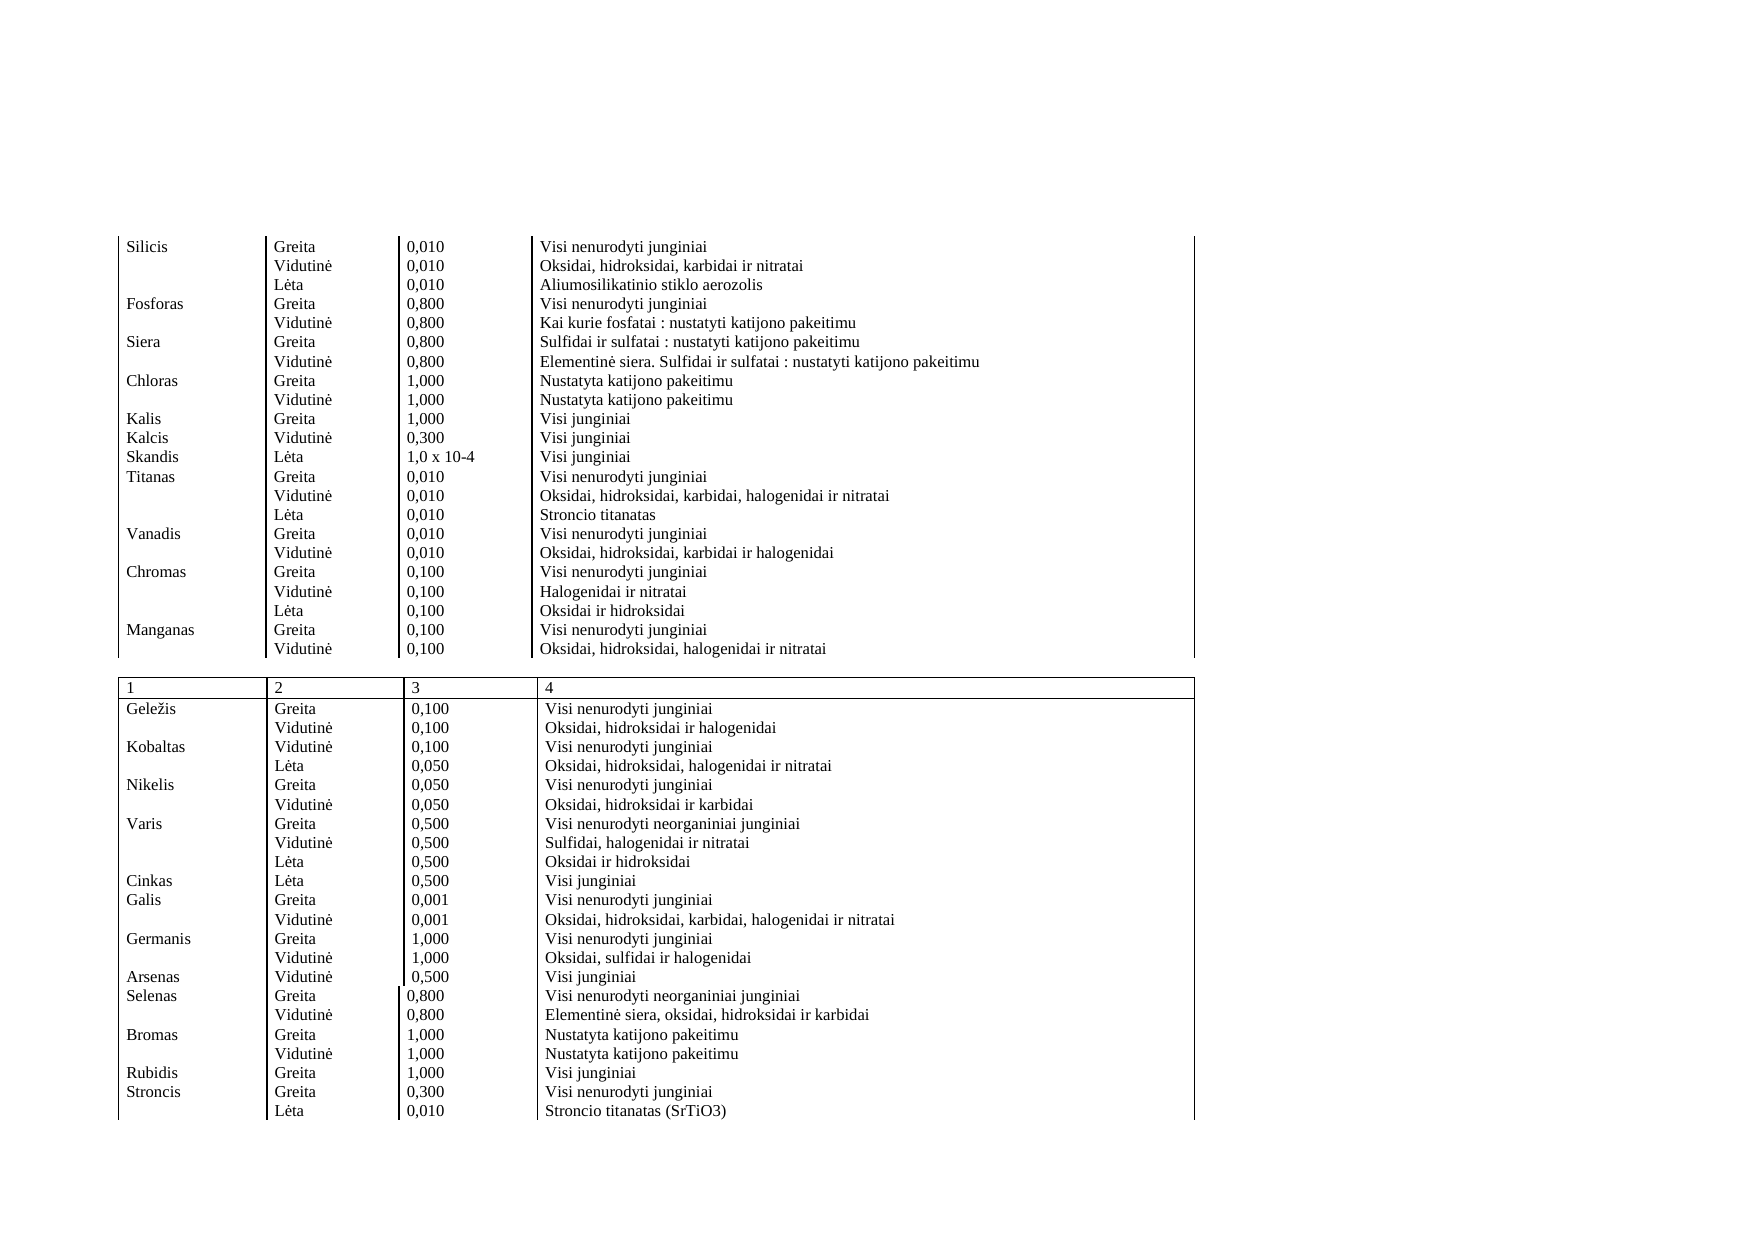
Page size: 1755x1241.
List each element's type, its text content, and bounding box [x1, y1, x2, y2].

table_cell Visi nenurodyti junginiai [533, 620, 1194, 639]
table_cell Lėta [267, 505, 398, 524]
table_cell Greita [267, 332, 398, 351]
table_cell Oksidai, hidroksidai, karbidai, halogenidai ir nitratai [533, 486, 1194, 505]
table_cell 0,001 [405, 909, 537, 928]
table_cell Visi nenurodyti junginiai [533, 294, 1194, 313]
table_cell Kobaltas [119, 737, 266, 756]
table_cell Visi junginiai [538, 1063, 1194, 1082]
table_cell 0,800 [400, 313, 531, 332]
table_cell [119, 313, 265, 332]
table_cell Nustatyta katijono pakeitimu [538, 1024, 1194, 1043]
table_cell Kalis [119, 409, 265, 428]
table_cell Chromas [119, 562, 265, 581]
table_cell Fosforas [119, 294, 265, 313]
table_cell Aliumosilikatinio stiklo aerozolis [533, 275, 1194, 294]
table_cell 0,500 [405, 852, 537, 871]
table_cell Oksidai, sulfidai ir halogenidai [538, 948, 1194, 967]
table_cell 0,800 [400, 332, 531, 351]
table_cell 0,050 0,050 [405, 775, 537, 813]
table_cell Greita [268, 986, 398, 1005]
table_cell 0,010 [400, 505, 531, 524]
table_cell Manganas [119, 620, 265, 639]
table_cell 0,050 [405, 756, 537, 775]
table_cell 0,800 [400, 1005, 537, 1024]
table_cell [119, 909, 266, 928]
table_cell 1,0 x 10-4 [400, 447, 531, 466]
table_cell [119, 601, 265, 620]
table_header 1 [119, 678, 266, 697]
table_cell Oksidai, hidroksidai, karbidai, halogenidai ir nitratai [538, 909, 1194, 928]
table_cell Lėta [268, 1101, 398, 1120]
table_cell Siera [119, 332, 265, 351]
table_cell [119, 852, 266, 871]
table_cell Geležis [119, 699, 266, 718]
table_cell Greita [267, 562, 398, 581]
table_cell [119, 505, 265, 524]
table_cell Halogenidai ir nitratai [533, 581, 1194, 601]
table_cell 0,500 [405, 967, 537, 986]
table_cell [119, 351, 265, 371]
table_cell Elementinė siera, oksidai, hidroksidai ir karbidai [538, 1005, 1194, 1024]
table_cell [119, 948, 266, 967]
table_cell 1,000 [405, 948, 537, 967]
table_cell Vidutinė [268, 833, 403, 852]
table_cell Vanadis [119, 524, 265, 543]
table_cell Greita [268, 890, 403, 909]
table_cell 0,500 [405, 871, 537, 890]
table_cell Visi nenurodyti junginiai [538, 929, 1194, 948]
table_cell Visi nenurodyti neorganiniai junginiai [538, 986, 1194, 1005]
table_cell [119, 543, 265, 562]
table_cell Visi nenurodyti junginiai [538, 890, 1194, 909]
table_cell Visi junginiai [538, 967, 1194, 986]
table_cell Nustatyta katijono pakeitimu [533, 390, 1194, 409]
table_cell Oksidai, hidroksidai, halogenidai ir nitratai [538, 756, 1194, 775]
table_cell Lėta [268, 756, 403, 775]
table_cell Greita [268, 1024, 398, 1043]
table_cell [119, 756, 266, 775]
table_cell Greita [268, 929, 403, 948]
table_cell 1,000 [400, 371, 531, 390]
table_cell Nustatyta katijono pakeitimu [533, 371, 1194, 390]
table_cell Visi nenurodyti junginiai [533, 236, 1194, 256]
table_cell Sulfidai ir sulfatai : nustatyti katijono pakeitimu [533, 332, 1194, 351]
table_cell [119, 275, 265, 294]
table_cell Vidutinė [268, 718, 403, 737]
table_cell Greita Vidutinė [268, 775, 403, 813]
table_cell 0,010 [400, 256, 531, 275]
table_cell Stroncio titanatas (SrTiO3) [538, 1101, 1194, 1120]
table_cell 1,000 [400, 1024, 537, 1043]
table_cell Vidutinė [267, 486, 398, 505]
table_cell Visi nenurodyti junginiai [533, 562, 1194, 581]
table_cell Greita [267, 371, 398, 390]
table_cell Greita [267, 466, 398, 486]
table_cell Vidutinė [268, 1044, 398, 1063]
table_cell Vidutinė [268, 967, 403, 986]
table_cell Greita [268, 1063, 398, 1082]
table_cell Vidutinė [267, 543, 398, 562]
table_cell Nikelis [119, 775, 266, 813]
table_cell Vidutinė [268, 1005, 398, 1024]
table_cell Silicis [119, 236, 265, 256]
table_cell [119, 1044, 266, 1063]
table_cell [119, 1005, 266, 1024]
table_cell Oksidai, hidroksidai, karbidai ir nitratai [533, 256, 1194, 275]
table_cell 0,100 [405, 718, 537, 737]
table_cell [119, 833, 266, 852]
table_cell 0,500 [405, 833, 537, 852]
table_cell Titanas [119, 466, 265, 486]
table_cell Germanis [119, 929, 266, 948]
table_cell Greita [267, 524, 398, 543]
table_cell 1,000 [405, 929, 537, 948]
table_cell 0,100 [400, 639, 531, 658]
table_cell Visi nenurodyti junginiai [538, 1082, 1194, 1101]
table_cell Greita [267, 294, 398, 313]
table_cell Visi nenurodyti junginiai [538, 737, 1194, 756]
table_cell Visi nenurodyti junginiai [533, 466, 1194, 486]
table_cell 0,010 [400, 543, 531, 562]
table_cell [119, 1101, 266, 1120]
table_cell Visi nenurodyti junginiai [538, 699, 1194, 718]
table_cell Nustatyta katijono pakeitimu [538, 1044, 1194, 1063]
table_cell 1,000 [400, 409, 531, 428]
table_cell Chloras [119, 371, 265, 390]
table_cell Oksidai ir hidroksidai [533, 601, 1194, 620]
table_cell Visi junginiai [533, 428, 1194, 447]
table_cell Visi junginiai [533, 447, 1194, 466]
table_cell Visi junginiai [533, 409, 1194, 428]
table_cell Visi junginiai [538, 871, 1194, 890]
table_cell Lėta [267, 601, 398, 620]
table_cell Bromas [119, 1024, 266, 1043]
table_cell Vidutinė [268, 948, 403, 967]
table_cell 0,001 [405, 890, 537, 909]
table_cell Vidutinė [267, 351, 398, 371]
table_cell 0,500 [405, 814, 537, 833]
table_cell Oksidai, hidroksidai, karbidai ir halogenidai [533, 543, 1194, 562]
table_cell [119, 718, 266, 737]
table_cell Arsenas [119, 967, 266, 986]
table_cell Vidutinė [268, 737, 403, 756]
table_cell 0,300 [400, 1082, 537, 1101]
table_cell Vidutinė [267, 428, 398, 447]
table_cell Greita [268, 814, 403, 833]
table_cell Visi nenurodyti neorganiniai junginiai [538, 814, 1194, 833]
table_cell 0,300 [400, 428, 531, 447]
table_cell Vidutinė [267, 256, 398, 275]
table_cell [119, 486, 265, 505]
table_cell Varis [119, 814, 266, 833]
table_cell Lėta [268, 871, 403, 890]
table_cell Visi nenurodyti junginiai [533, 524, 1194, 543]
table_cell [119, 390, 265, 409]
table_cell Vidutinė [268, 909, 403, 928]
table_cell Rubidis [119, 1063, 266, 1082]
table_cell Lėta [268, 852, 403, 871]
table_cell 0,100 [400, 562, 531, 581]
table_cell 0,010 [400, 236, 531, 256]
table_cell Selenas [119, 986, 266, 1005]
table_cell Cinkas [119, 871, 266, 890]
table_cell 0,800 [400, 351, 531, 371]
table_cell 0,010 [400, 524, 531, 543]
table_cell 1,000 [400, 1063, 537, 1082]
table_cell 0,100 [405, 737, 537, 756]
table_cell 0,010 [400, 486, 531, 505]
table_cell Visi nenurodyti junginiai Oksidai, hidroksidai ir karbidai [538, 775, 1194, 813]
table_cell Skandis [119, 447, 265, 466]
table_cell 0,010 [400, 275, 531, 294]
table_cell Greita [267, 620, 398, 639]
table_cell 0,010 [400, 466, 531, 486]
table_cell Greita [268, 699, 403, 718]
table_cell Vidutinė [267, 639, 398, 658]
table_cell Stroncio titanatas [533, 505, 1194, 524]
table_cell 0,100 [400, 601, 531, 620]
table_cell Kalcis [119, 428, 265, 447]
table_cell 0,100 [400, 620, 531, 639]
table_cell Vidutinė [267, 581, 398, 601]
table_header 3 [405, 678, 537, 697]
table_cell Greita [268, 1082, 398, 1101]
table_cell Sulfidai, halogenidai ir nitratai [538, 833, 1194, 852]
table_cell Vidutinė [267, 390, 398, 409]
table_cell Greita [267, 236, 398, 256]
table_cell Lėta [267, 275, 398, 294]
table_cell 0,100 [405, 699, 537, 718]
table_cell 0,010 [400, 1101, 537, 1120]
table_cell [119, 639, 265, 658]
table_cell 1,000 [400, 390, 531, 409]
table_cell 0,800 [400, 986, 537, 1005]
table_cell Galis [119, 890, 266, 909]
table_cell Oksidai ir hidroksidai [538, 852, 1194, 871]
table_cell 0,100 [400, 581, 531, 601]
table_cell Oksidai, hidroksidai, halogenidai ir nitratai [533, 639, 1194, 658]
table_header 4 [538, 678, 1194, 697]
table_cell 1,000 [400, 1044, 537, 1063]
table_cell 0,800 [400, 294, 531, 313]
table_cell Elementinė siera. Sulfidai ir sulfatai : nustatyti katijono pakeitimu [533, 351, 1194, 371]
table_cell Greita [267, 409, 398, 428]
table_cell Kai kurie fosfatai : nustatyti katijono pakeitimu [533, 313, 1194, 332]
table_cell Stroncis [119, 1082, 266, 1101]
table_cell Vidutinė [267, 313, 398, 332]
table_cell [119, 581, 265, 601]
table_header 2 [268, 678, 403, 697]
table_cell Oksidai, hidroksidai ir halogenidai [538, 718, 1194, 737]
table_cell [119, 256, 265, 275]
table_cell Lėta [267, 447, 398, 466]
